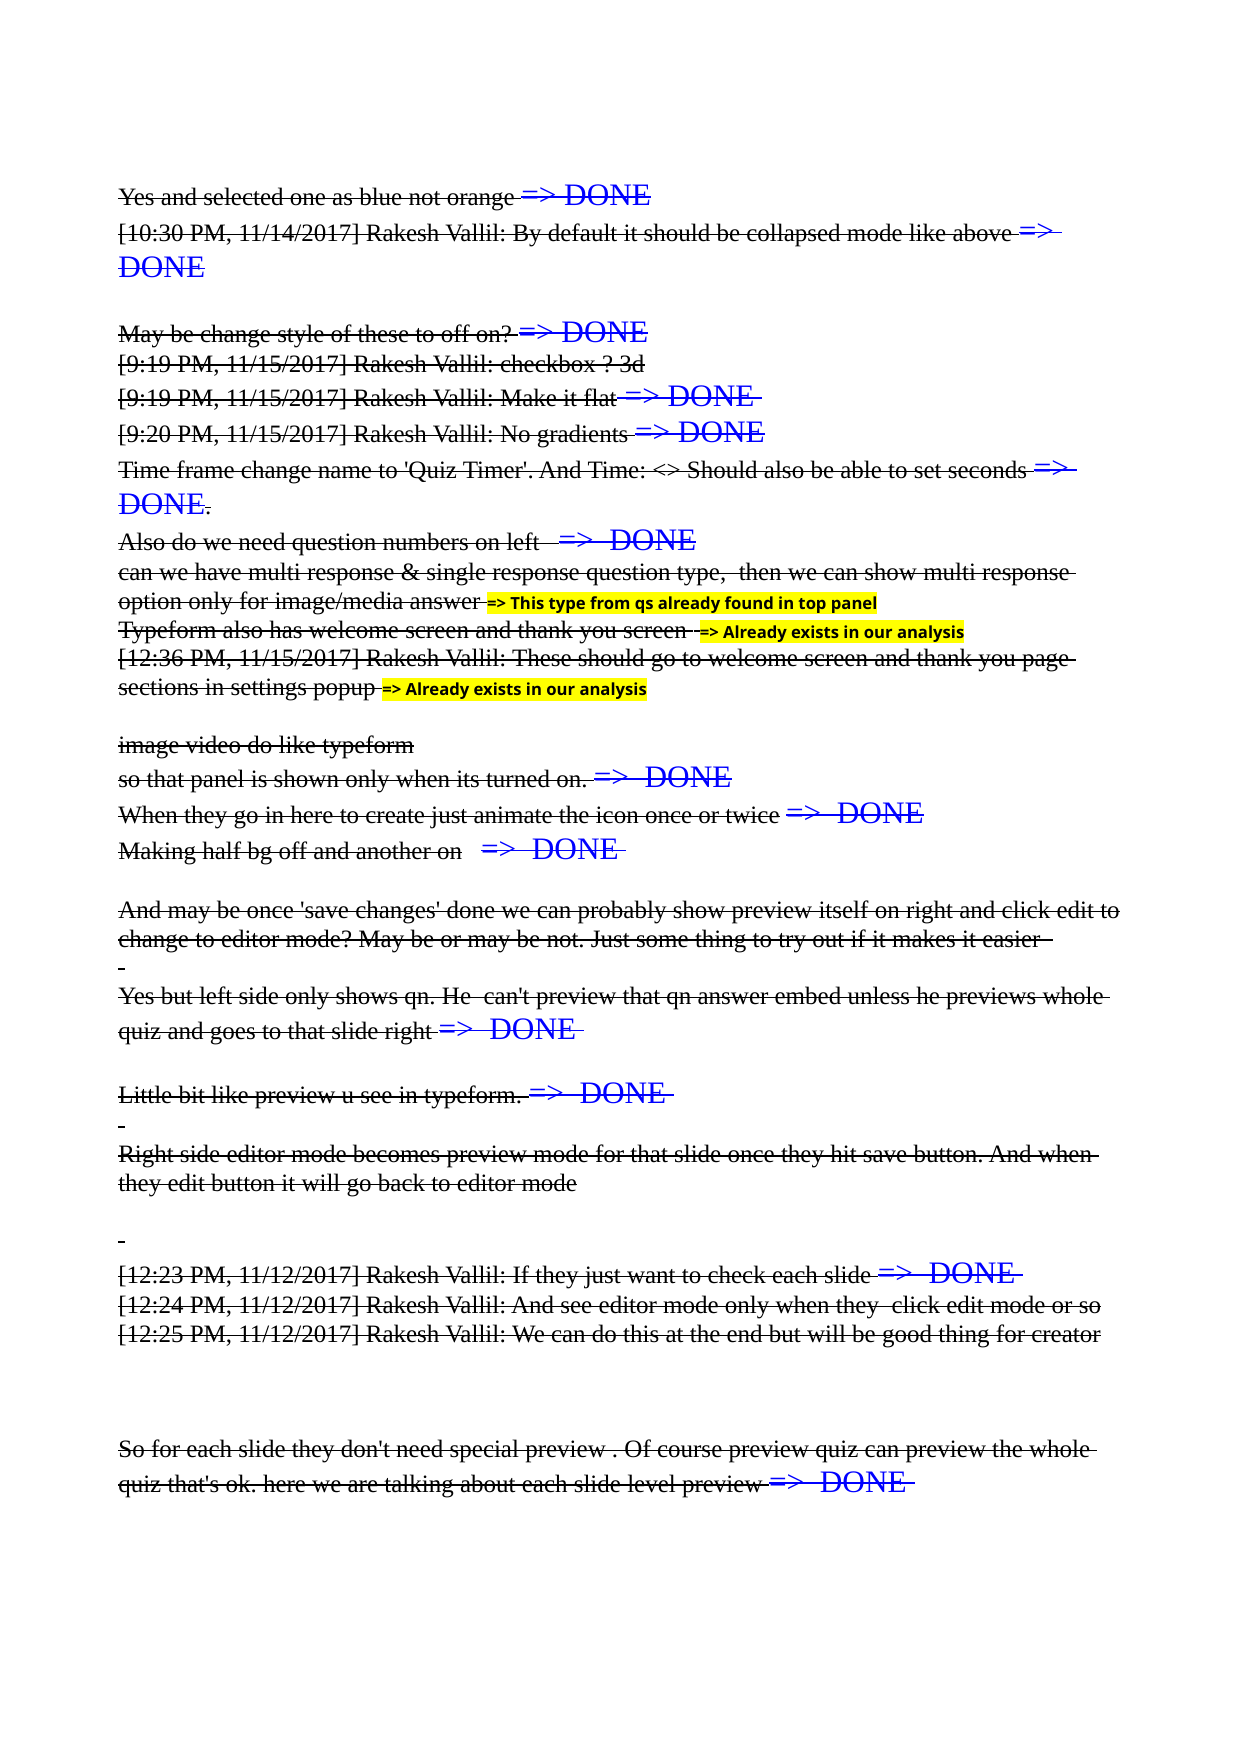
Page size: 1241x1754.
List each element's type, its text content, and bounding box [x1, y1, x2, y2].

text Also do we need question numbers on left => DONE [118, 521, 1122, 557]
text Making half bg off and another on => DONE [118, 830, 1122, 866]
text When they go in here to create just animate the icon once or twice => DONE [118, 794, 1122, 830]
text [9:19 PM, 11/15/2017] Rakesh Vallil: Make it flat => DONE [118, 378, 1122, 413]
text So for each slide they don't need special preview . Of course preview quiz can preview the whole quiz that's ok. here we are talking about each slide level preview => DONE [118, 1434, 1122, 1499]
text Right side editor mode becomes preview mode for that slide once they hit save button. And when they edit button it will go back to editor mode [118, 1139, 1122, 1197]
text Time frame change name to 'Quiz Timer'. And Time: <> Should also be able to set seconds => DONE. [118, 449, 1122, 521]
text can we have multi response & single response question type, then we can show multi response option only for image/media answer => This type from qs already found in top panel [118, 557, 1122, 615]
text [12:25 PM, 11/12/2017] Rakesh Vallil: We can do this at the end but will be good thing for creator [118, 1319, 1122, 1348]
text [12:36 PM, 11/15/2017] Rakesh Vallil: These should go to welcome screen and thank you page sections in settings popup => Already exists in our analysis [118, 643, 1122, 701]
text Little bit like preview u see in typeform. => DONE [118, 1075, 1122, 1111]
text May be change style of these to off on? => DONE [118, 313, 1122, 349]
text [12:23 PM, 11/12/2017] Rakesh Vallil: If they just want to check each slide => DONE [118, 1254, 1122, 1290]
text image video do like typeform [118, 730, 1122, 758]
text [10:30 PM, 11/14/2017] Rakesh Vallil: By default it should be collapsed mode like above => DONE [118, 212, 1122, 284]
text And may be once 'save changes' done we can probably show preview itself on right and click edit to change to editor mode? May be or may be not. Just some thing to try out if it makes it easier [118, 895, 1122, 953]
text so that panel is shown only when its turned on. => DONE [118, 758, 1122, 794]
text [12:24 PM, 11/12/2017] Rakesh Vallil: And see editor mode only when they click edit mode or so [118, 1290, 1122, 1319]
text [9:20 PM, 11/15/2017] Rakesh Vallil: No gradients => DONE [118, 413, 1122, 449]
text Yes but left side only shows qn. He can't preview that qn answer embed unless he previews whole quiz and goes to that slide right => DONE [118, 981, 1122, 1046]
text [9:19 PM, 11/15/2017] Rakesh Vallil: checkbox ? 3d [118, 349, 1122, 378]
text Yes and selected one as blue not orange => DONE [118, 176, 1122, 212]
text Typeform also has welcome screen and thank you screen => Already exists in our analysis [118, 615, 1122, 643]
